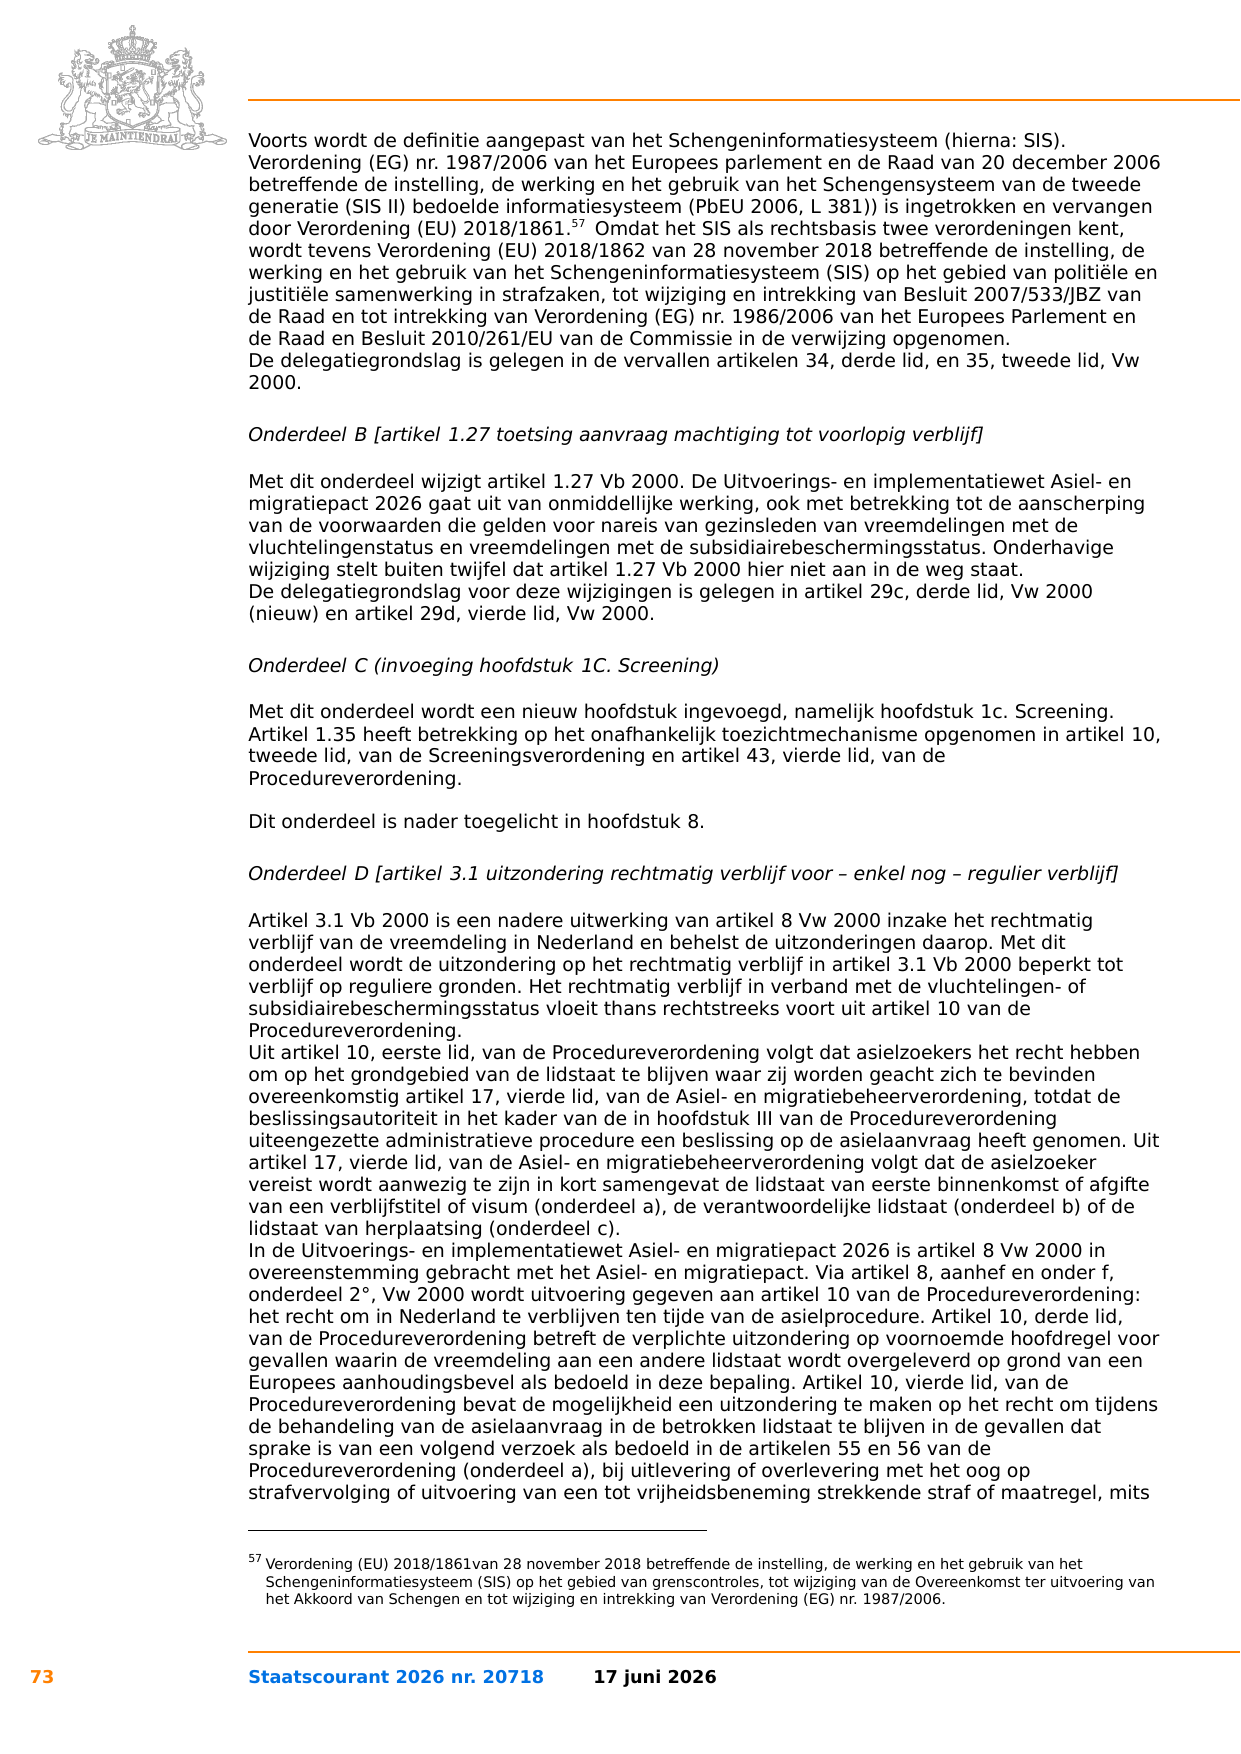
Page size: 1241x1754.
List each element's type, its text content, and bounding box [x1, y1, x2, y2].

text Artikel 1.35 heeft betrekking op het onafhankelijk toezichtmechanisme opgenomen in artikel 10, tweede lid, van de Screeningsverordening en artikel 43, vierde lid, van de Procedureverordening. [248, 723, 1163, 789]
text Met dit onderdeel wordt een nieuw hoofdstuk ingevoegd, namelijk hoofdstuk 1c. Screening. [248, 701, 1163, 723]
subtitle Onderdeel B [artikel 1.27 toetsing aanvraag machtiging tot voorlopig verblijf] [248, 424, 1163, 446]
picture [38, 25, 227, 150]
text In de Uitvoerings- en implementatiewet Asiel- en migratiepact 2026 is artikel 8 Vw 2000 in overeenstemming gebracht met het Asiel- en migratiepact. Via artikel 8, aanhef en onder f, onderdeel 2°, Vw 2000 wordt uitvoering gegeven aan artikel 10 van de Procedureverordening: het recht om in Nederland te verblijven ten tijde van de asielprocedure. Artikel 10, derde lid, van de Procedureverordening betreft de verplichte uitzondering op voornoemde hoofdregel voor gevallen waarin de vreemdeling aan een andere lidstaat wordt overgeleverd op grond van een Europees aanhoudingsbevel als bedoeld in deze bepaling. Artikel 10, vierde lid, van de Procedureverordening bevat de mogelijkheid een uitzondering te maken op het recht om tijdens de behandeling van de asielaanvraag in de betrokken lidstaat te blijven in de gevallen dat sprake is van een volgend verzoek als bedoeld in de artikelen 55 en 56 van de Procedureverordening (onderdeel a), bij uitlevering of overlevering met het oog op strafvervolging of uitvoering van een tot vrijheidsbeneming strekkende straf of maatregel, mits [248, 1240, 1163, 1504]
text Verordening (EU) 2018/1861van 28 november 2018 betreffende de instelling, de werking en het gebruik van het Schengeninformatiesysteem (SIS) op het gebied van grenscontroles, tot wijziging van de Overeenkomst ter uitvoering van het Akkoord van Schengen en tot wijziging en intrekking van Verordening (EG) nr. 1987/2006. [248, 1552, 1163, 1608]
text Dit onderdeel is nader toegelicht in hoofdstuk 8. [248, 811, 1163, 833]
subtitle Onderdeel D [artikel 3.1 uitzondering rechtmatig verblijf voor – enkel nog – regulier verblijf] [248, 863, 1163, 885]
text Met dit onderdeel wijzigt artikel 1.27 Vb 2000. De Uitvoerings- en implementatiewet Asiel- en migratiepact 2026 gaat uit van onmiddellijke werking, ook met betrekking tot de aanscherping van de voorwaarden die gelden voor nareis van gezinsleden van vreemdelingen met de vluchtelingenstatus en vreemdelingen met de subsidiairebeschermingsstatus. Onderhavige wijziging stelt buiten twijfel dat artikel 1.27 Vb 2000 hier niet aan in de weg staat. [248, 471, 1163, 581]
text De delegatiegrondslag voor deze wijzigingen is gelegen in artikel 29c, derde lid, Vw 2000 (nieuw) en artikel 29d, vierde lid, Vw 2000. [248, 581, 1163, 624]
text Artikel 3.1 Vb 2000 is een nadere uitwerking van artikel 8 Vw 2000 inzake het rechtmatig verblijf van de vreemdeling in Nederland en behelst de uitzonderingen daarop. Met dit onderdeel wordt de uitzondering op het rechtmatig verblijf in artikel 3.1 Vb 2000 beperkt tot verblijf op reguliere gronden. Het rechtmatig verblijf in verband met de vluchtelingen- of subsidiairebeschermingsstatus vloeit thans rechtstreeks voort uit artikel 10 van de Procedureverordening. [248, 910, 1163, 1042]
text Voorts wordt de definitie aangepast van het Schengeninformatiesysteem (hierna: SIS). Verordening (EG) nr. 1987/2006 van het Europees parlement en de Raad van 20 december 2006 betreffende de instelling, de werking en het gebruik van het Schengensysteem van de tweede generatie (SIS II) bedoelde informatiesysteem (PbEU 2006, L 381)) is ingetrokken en vervangen door Verordening (EU) 2018/1861. Omdat het SIS als rechtsbasis twee verordeningen kent, wordt tevens Verordening (EU) 2018/1862 van 28 november 2018 betreffende de instelling, de werking en het gebruik van het Schengeninformatiesysteem (SIS) op het gebied van politiële en justitiële samenwerking in strafzaken, tot wijziging en intrekking van Besluit 2007/533/JBZ van de Raad en tot intrekking van Verordening (EG) nr. 1986/2006 van het Europees Parlement en de Raad en Besluit 2010/261/EU van de Commissie in de verwijzing opgenomen. [248, 130, 1163, 350]
text Uit artikel 10, eerste lid, van de Procedureverordening volgt dat asielzoekers het recht hebben om op het grondgebied van de lidstaat te blijven waar zij worden geacht zich te bevinden overeenkomstig artikel 17, vierde lid, van de Asiel- en migratiebeheerverordening, totdat de beslissingsautoriteit in het kader van de in hoofdstuk III van de Procedureverordening uiteengezette administratieve procedure een beslissing op de asielaanvraag heeft genomen. Uit artikel 17, vierde lid, van de Asiel- en migratiebeheerverordening volgt dat de asielzoeker vereist wordt aanwezig te zijn in kort samengevat de lidstaat van eerste binnenkomst of afgifte van een verblijfstitel of visum (onderdeel a), de verantwoordelijke lidstaat (onderdeel b) of de lidstaat van herplaatsing (onderdeel c). [248, 1042, 1163, 1240]
subtitle Onderdeel C (invoeging hoofdstuk 1C. Screening) [248, 654, 1163, 676]
text De delegatiegrondslag is gelegen in de vervallen artikelen 34, derde lid, en 35, tweede lid, Vw 2000. [248, 350, 1163, 394]
